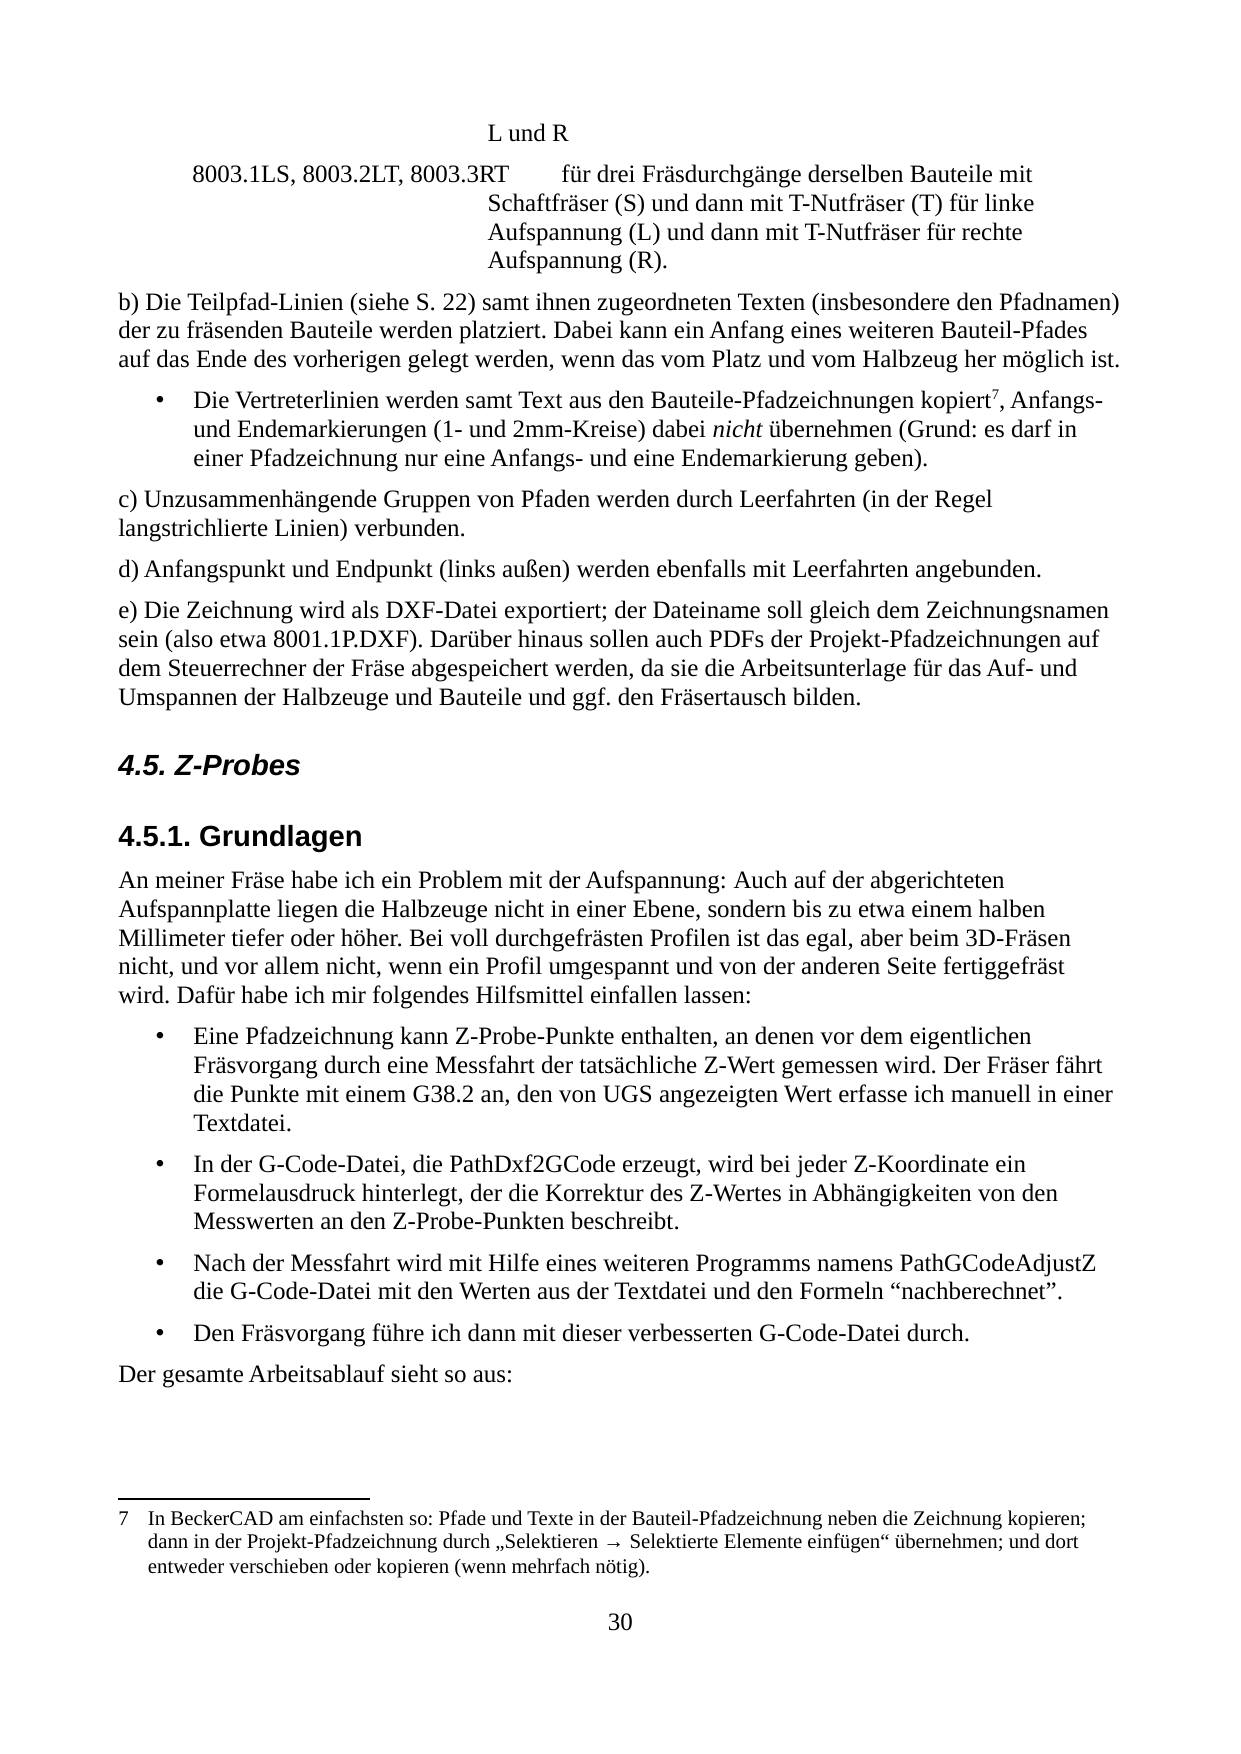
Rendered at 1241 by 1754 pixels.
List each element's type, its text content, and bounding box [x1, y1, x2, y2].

subtitle 4.5. Z-Probes [118, 748, 1122, 782]
list Nach der Messfahrt wird mit Hilfe eines weiteren Programms namens PathGCodeAdjustZ die G-Code-Datei mit den Werten aus der Textdatei und den Formeln “nachberechnet”. [156, 1248, 1122, 1305]
list Die Vertreterlinien werden samt Text aus den Bauteile-Pfadzeichnungen kopiert, Anfangs- und Endemarkierungen (1- und 2mm-Kreise) dabei nicht übernehmen (Grund: es darf in einer Pfadzeichnung nur eine Anfangs- und eine Endemarkierung geben). [156, 386, 1122, 472]
text Der gesamte Arbeitsablauf sieht so aus: [118, 1359, 1122, 1388]
text An meiner Fräse habe ich ein Problem mit der Aufspannung: Auch auf der abgerichteten Aufspannplatte liegen die Halbzeuge nicht in einer Ebene, sondern bis zu etwa einem halben Millimeter tiefer oder höher. Bei voll durchgefrästen Profilen ist das egal, aber beim 3D-Fräsen nicht, und vor allem nicht, wenn ein Profil umgespannt und von der anderen Seite fertiggefräst wird. Dafür habe ich mir folgendes Hilfsmittel einfallen lassen: [118, 865, 1122, 1009]
text e) Die Zeichnung wird als DXF-Datei exportiert; der Dateiname soll gleich dem Zeichnungsnamen sein (also etwa 8001.1P.DXF). Darüber hinaus sollen auch PDFs der Projekt-Pfadzeichnungen auf dem Steuerrechner der Fräse abgespeichert werden, da sie die Arbeitsunterlage für das Auf- und Umspannen der Halbzeuge und Bauteile und ggf. den Fräsertausch bilden. [118, 596, 1122, 711]
text d) Anfangspunkt und Endpunkt (links außen) werden ebenfalls mit Leerfahrten angebunden. [118, 554, 1122, 583]
list Eine Pfadzeichnung kann Z-Probe-Punkte enthalten, an denen vor dem eigentlichen Fräsvorgang durch eine Messfahrt der tatsächliche Z-Wert gemessen wird. Der Fräser fährt die Punkte mit einem G38.2 an, den von UGS angezeigten Wert erfasse ich manuell in einer Textdatei. [156, 1021, 1122, 1136]
list Den Fräsvorgang führe ich dann mit dieser verbesserten G-Code-Datei durch. [156, 1318, 1122, 1346]
list In der G-Code-Datei, die PathDxf2GCode erzeugt, wird bei jeder Z-Koordinate ein Formelausdruck hinterlegt, der die Korrektur des Z-Wertes in Abhängigkeiten von den Messwerten an den Z-Probe-Punkten beschreibt. [156, 1149, 1122, 1235]
text L und R [118, 118, 1122, 147]
list In BeckerCAD am einfachsten so: Pfade und Texte in der Bauteil-Pfadzeichnung neben die Zeichnung kopieren; dann in der Projekt-Pfadzeichnung durch „Selektieren → Selektierte Elemente einfügen“ übernehmen; und dort entweder verschieben oder kopieren (wenn mehrfach nötig). [118, 1505, 1122, 1578]
text b) Die Teilpfad-Linien (siehe S. 20) samt ihnen zugeordneten Texten (insbesondere den Pfadnamen) der zu fräsenden Bauteile werden platziert. Dabei kann ein Anfang eines weiteren Bauteil-Pfades auf das Ende des vorherigen gelegt werden, wenn das vom Platz und vom Halbzeug her möglich ist. [118, 287, 1122, 373]
text 8003.1LS, 8003.2LT, 8003.3RT für drei Fräsdurchgänge derselben Bauteile mit Schaftfräser (S) und dann mit T-Nutfräser (T) für linke Aufspannung (L) und dann mit T-Nutfräser für rechte Aufspannung (R). [118, 159, 1122, 274]
text c) Unzusammenhängende Gruppen von Pfaden werden durch Leerfahrten (in der Regel langstrichlierte Linien) verbunden. [118, 484, 1122, 542]
subtitle 4.5.1. Grundlagen [118, 819, 1122, 853]
